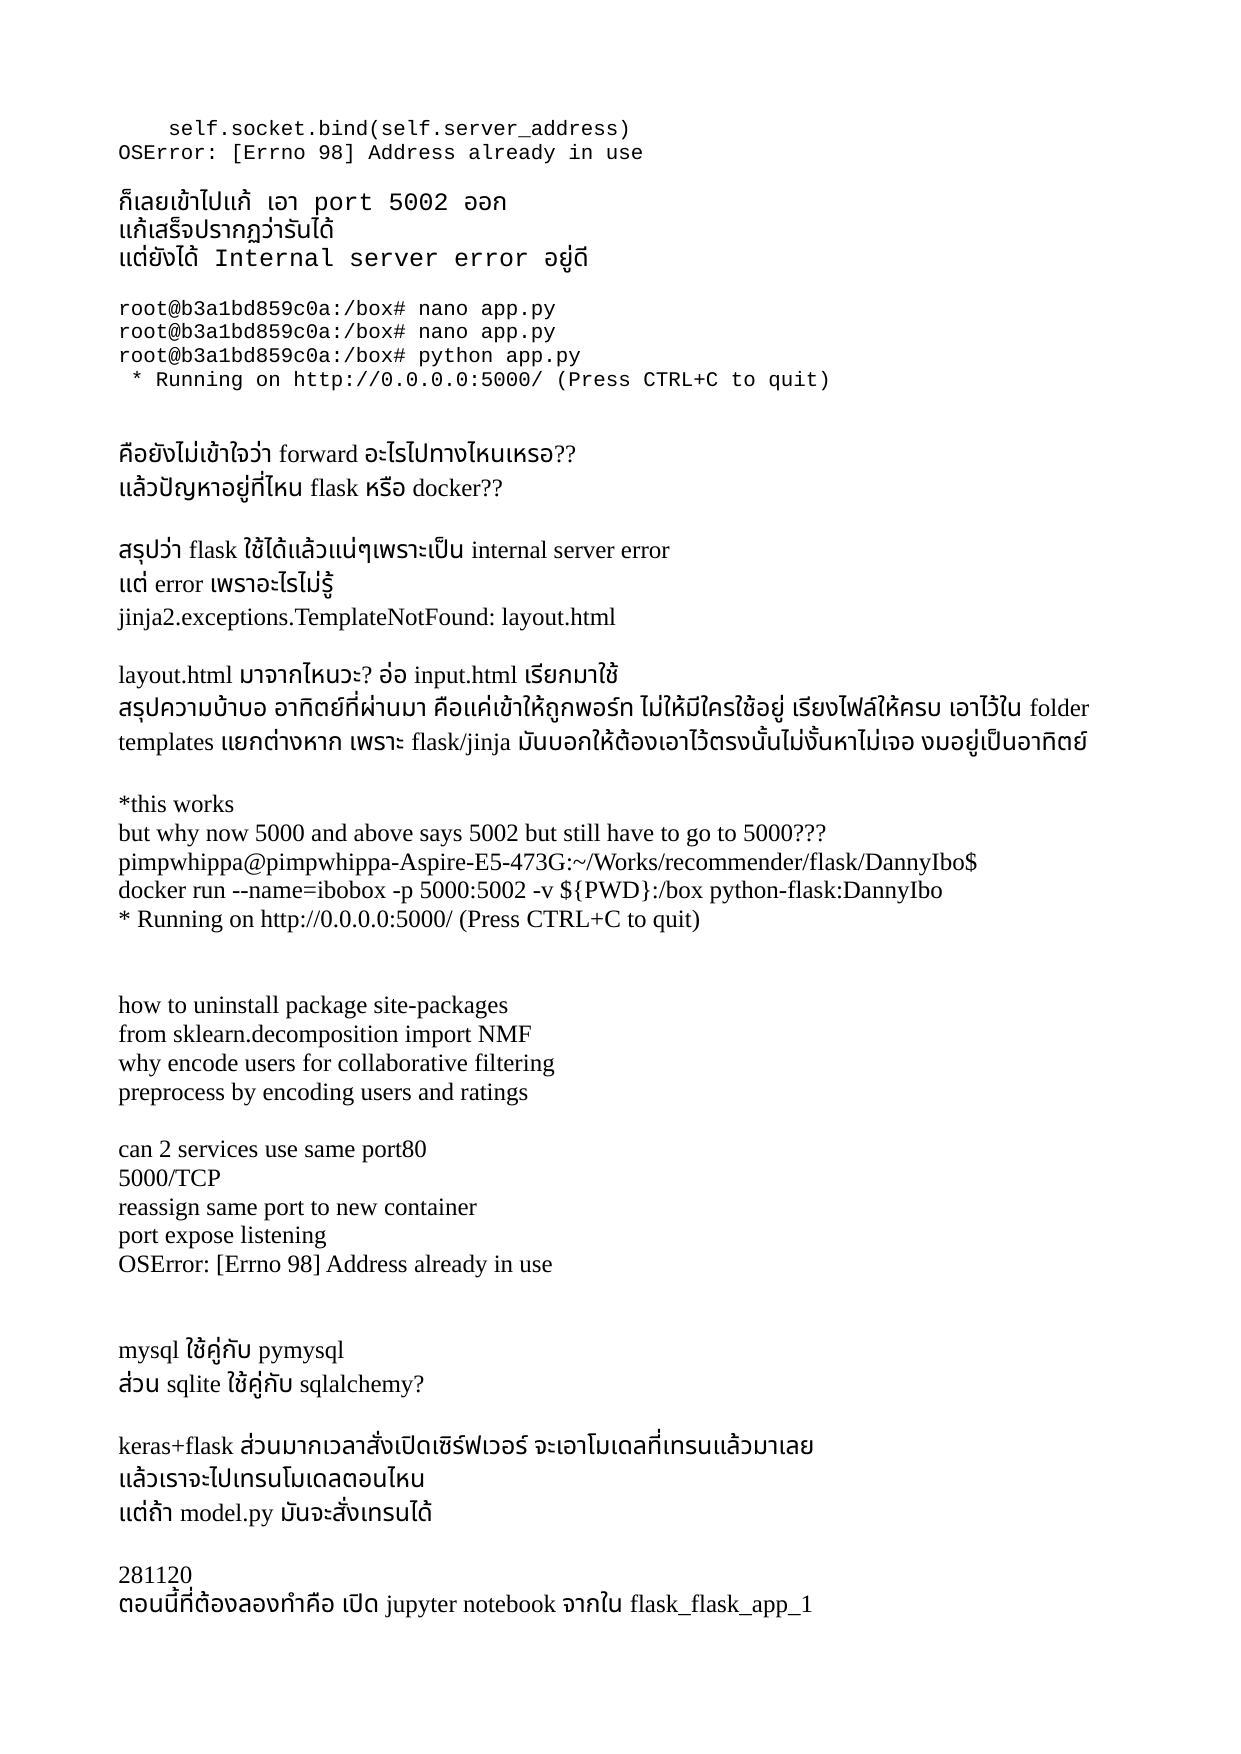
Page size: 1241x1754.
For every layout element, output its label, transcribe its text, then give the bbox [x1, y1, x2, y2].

text but why now 5000 and above says 5002 but still have to go to 5000??? [118, 818, 1122, 847]
text แล้วปัญหาอยู่ที่ไหน flask หรือ docker?? [118, 473, 1122, 507]
text ก็เลยเข้าไปแก้ เอา port 5002 ออก [118, 189, 1122, 217]
text root@b3a1bd859c0a:/box# nano app.py [118, 298, 1122, 321]
text root@b3a1bd859c0a:/box# nano app.py [118, 321, 1122, 345]
text แต่ยังได้ Internal server error อยู่ดี [118, 246, 1122, 274]
text OSError: [Errno 98] Address already in use [118, 1249, 1122, 1278]
text keras+flask ส่วนมากเวลาสั่งเปิดเซิร์ฟเวอร์ จะเอาโมเดลที่เทรนแล้วมาเลย [118, 1431, 1122, 1465]
text *this works [118, 789, 1122, 818]
text port expose listening [118, 1221, 1122, 1249]
text ตอนนี้ที่ต้องลองทำคือ เปิด jupyter notebook จากใน flask_flask_app_1 [118, 1589, 1122, 1622]
text สรุปว่า flask ใช้ได้แล้วแน่ๆเพราะเป็น internal server error [118, 535, 1122, 569]
text mysql ใช้คู่กับ pymysql [118, 1336, 1122, 1369]
text แต่ถ้า model.py มันจะสั่งเทรนได้ [118, 1498, 1122, 1531]
text แล้วเราจะไปเทรนโมเดลตอนไหน [118, 1465, 1122, 1498]
text from sklearn.decomposition import NMF [118, 1019, 1122, 1048]
text root@b3a1bd859c0a:/box# python app.py [118, 345, 1122, 369]
text can 2 services use same port80 [118, 1134, 1122, 1163]
text reassign same port to new container [118, 1192, 1122, 1221]
text สรุปความบ้าบอ อาทิตย์ที่ผ่านมา คือแค่เข้าให้ถูกพอร์ท ไม่ให้มีใครใช้อยู่ เรียงไฟล์ให้ครบ เอาไว้ใน folder templates แยกต่างหาก เพราะ flask/jinja มันบอกให้ต้องเอาไว้ตรงนั้นไม่งั้นหาไม่เจอ งมอยู่เป็นอาทิตย์ [118, 693, 1122, 761]
text preprocess by encoding users and ratings [118, 1077, 1122, 1106]
text pimpwhippa@pimpwhippa-Aspire-E5-473G:~/Works/recommender/flask/DannyIbo$ [118, 847, 1122, 876]
text self.socket.bind(self.server_address) [118, 118, 1122, 142]
text jinja2.exceptions.TemplateNotFound: layout.html [118, 602, 1122, 631]
text * Running on http://0.0.0.0:5000/ (Press CTRL+C to quit) [118, 904, 1122, 933]
text * Running on http://0.0.0.0:5000/ (Press CTRL+C to quit) [118, 369, 1122, 392]
text แก้เสร็จปรากฏว่ารันได้ [118, 217, 1122, 246]
text คือยังไม่เข้าใจว่า forward อะไรไปทางไหนเหรอ?? [118, 439, 1122, 473]
text how to uninstall package site-packages [118, 991, 1122, 1019]
text why encode users for collaborative filtering [118, 1048, 1122, 1077]
text docker run --name=ibobox -p 5000:5002 -v ${PWD}:/box python-flask:DannyIbo [118, 876, 1122, 904]
text 5000/TCP [118, 1163, 1122, 1192]
text 281120 [118, 1560, 1122, 1589]
text OSError: [Errno 98] Address already in use [118, 142, 1122, 165]
text layout.html มาจากไหนวะ? อ่อ input.html เรียกมาใช้ [118, 660, 1122, 693]
text แต่ error เพราอะไรไม่รู้ [118, 569, 1122, 602]
text ส่วน sqlite ใช้คู่กับ sqlalchemy? [118, 1369, 1122, 1403]
